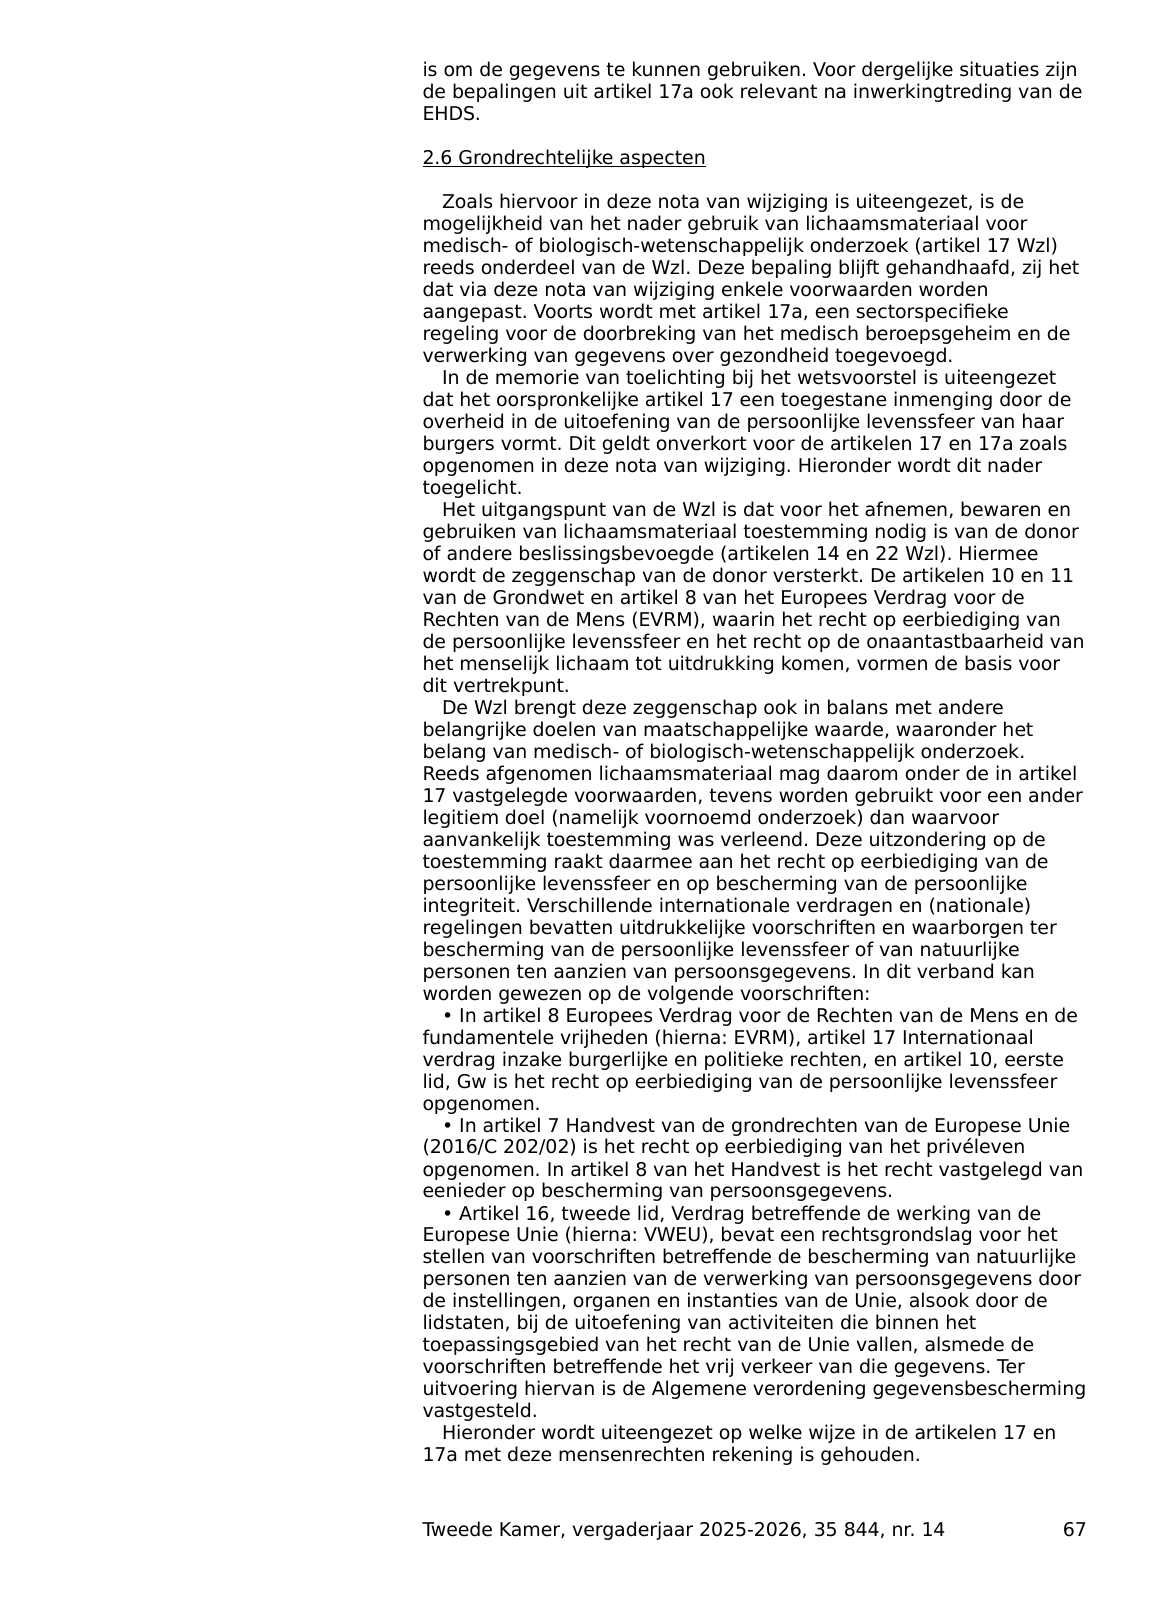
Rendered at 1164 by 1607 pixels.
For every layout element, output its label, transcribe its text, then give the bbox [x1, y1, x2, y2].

text In de memorie van toelichting bij het wetsvoorstel is uiteengezet dat het oorspronkelijke artikel 17 een toegestane inmenging door de overheid in de uitoefening van de persoonlijke levenssfeer van haar burgers vormt. Dit geldt onverkort voor de artikelen 17 en 17a zoals opgenomen in deze nota van wijziging. Hieronder wordt dit nader toegelicht. [422, 367, 1087, 499]
text Zoals hiervoor in deze nota van wijziging is uiteengezet, is de mogelijkheid van het nader gebruik van lichaamsmateriaal voor medisch- of biologisch-wetenschappelijk onderzoek (artikel 17 Wzl) reeds onderdeel van de Wzl. Deze bepaling blijft gehandhaafd, zij het dat via deze nota van wijziging enkele voorwaarden worden aangepast. Voorts wordt met artikel 17a, een sectorspecifieke regeling voor de doorbreking van het medisch beroepsgeheim en de verwerking van gegevens over gezondheid toegevoegd. [422, 191, 1087, 367]
text • Artikel 16, tweede lid, Verdrag betreffende de werking van de Europese Unie (hierna: VWEU), bevat een rechtsgrondslag voor het stellen van voorschriften betreffende de bescherming van natuurlijke personen ten aanzien van de verwerking van persoonsgegevens door de instellingen, organen en instanties van de Unie, alsook door de lidstaten, bij de uitoefening van activiteiten die binnen het toepassingsgebied van het recht van de Unie vallen, alsmede de voorschriften betreffende het vrij verkeer van die gegevens. Ter uitvoering hiervan is de Algemene verordening gegevensbescherming vastgesteld. [422, 1202, 1087, 1422]
text Hieronder wordt uiteengezet op welke wijze in de artikelen 17 en 17a met deze mensenrechten rekening is gehouden. [422, 1422, 1087, 1466]
text De Wzl brengt deze zeggenschap ook in balans met andere belangrijke doelen van maatschappelijke waarde, waaronder het belang van medisch- of biologisch-wetenschappelijk onderzoek. Reeds afgenomen lichaamsmateriaal mag daarom onder de in artikel 17 vastgelegde voorwaarden, tevens worden gebruikt voor een ander legitiem doel (namelijk voornoemd onderzoek) dan waarvoor aanvankelijk toestemming was verleend. Deze uitzondering op de toestemming raakt daarmee aan het recht op eerbiediging van de persoonlijke levenssfeer en op bescherming van de persoonlijke integriteit. Verschillende internationale verdragen en (nationale) regelingen bevatten uitdrukkelijke voorschriften en waarborgen ter bescherming van de persoonlijke levenssfeer of van natuurlijke personen ten aanzien van persoonsgegevens. In dit verband kan worden gewezen op de volgende voorschriften: [422, 697, 1087, 1004]
text Het uitgangspunt van de Wzl is dat voor het afnemen, bewaren en gebruiken van lichaamsmateriaal toestemming nodig is van de donor of andere beslissingsbevoegde (artikelen 14 en 22 Wzl). Hiermee wordt de zeggenschap van de donor versterkt. De artikelen 10 en 11 van de Grondwet en artikel 8 van het Europees Verdrag voor de Rechten van de Mens (EVRM), waarin het recht op eerbiediging van de persoonlijke levenssfeer en het recht op de onaantastbaarheid van het menselijk lichaam tot uitdrukking komen, vormen de basis voor dit vertrekpunt. [422, 499, 1087, 697]
text • In artikel 7 Handvest van de grondrechten van de Europese Unie (2016/C 202/02) is het recht op eerbiediging van het privéleven opgenomen. In artikel 8 van het Handvest is het recht vastgelegd van eenieder op bescherming van persoonsgegevens. [422, 1114, 1087, 1202]
text • In artikel 8 Europees Verdrag voor de Rechten van de Mens en de fundamentele vrijheden (hierna: EVRM), artikel 17 Internationaal verdrag inzake burgerlijke en politieke rechten, en artikel 10, eerste lid, Gw is het recht op eerbiediging van de persoonlijke levenssfeer opgenomen. [422, 1004, 1087, 1114]
text is om de gegevens te kunnen gebruiken. Voor dergelijke situaties zijn de bepalingen uit artikel 17a ook relevant na inwerkingtreding van de EHDS. [422, 59, 1087, 125]
subtitle 2.6 Grondrechtelijke aspecten [422, 147, 1087, 169]
